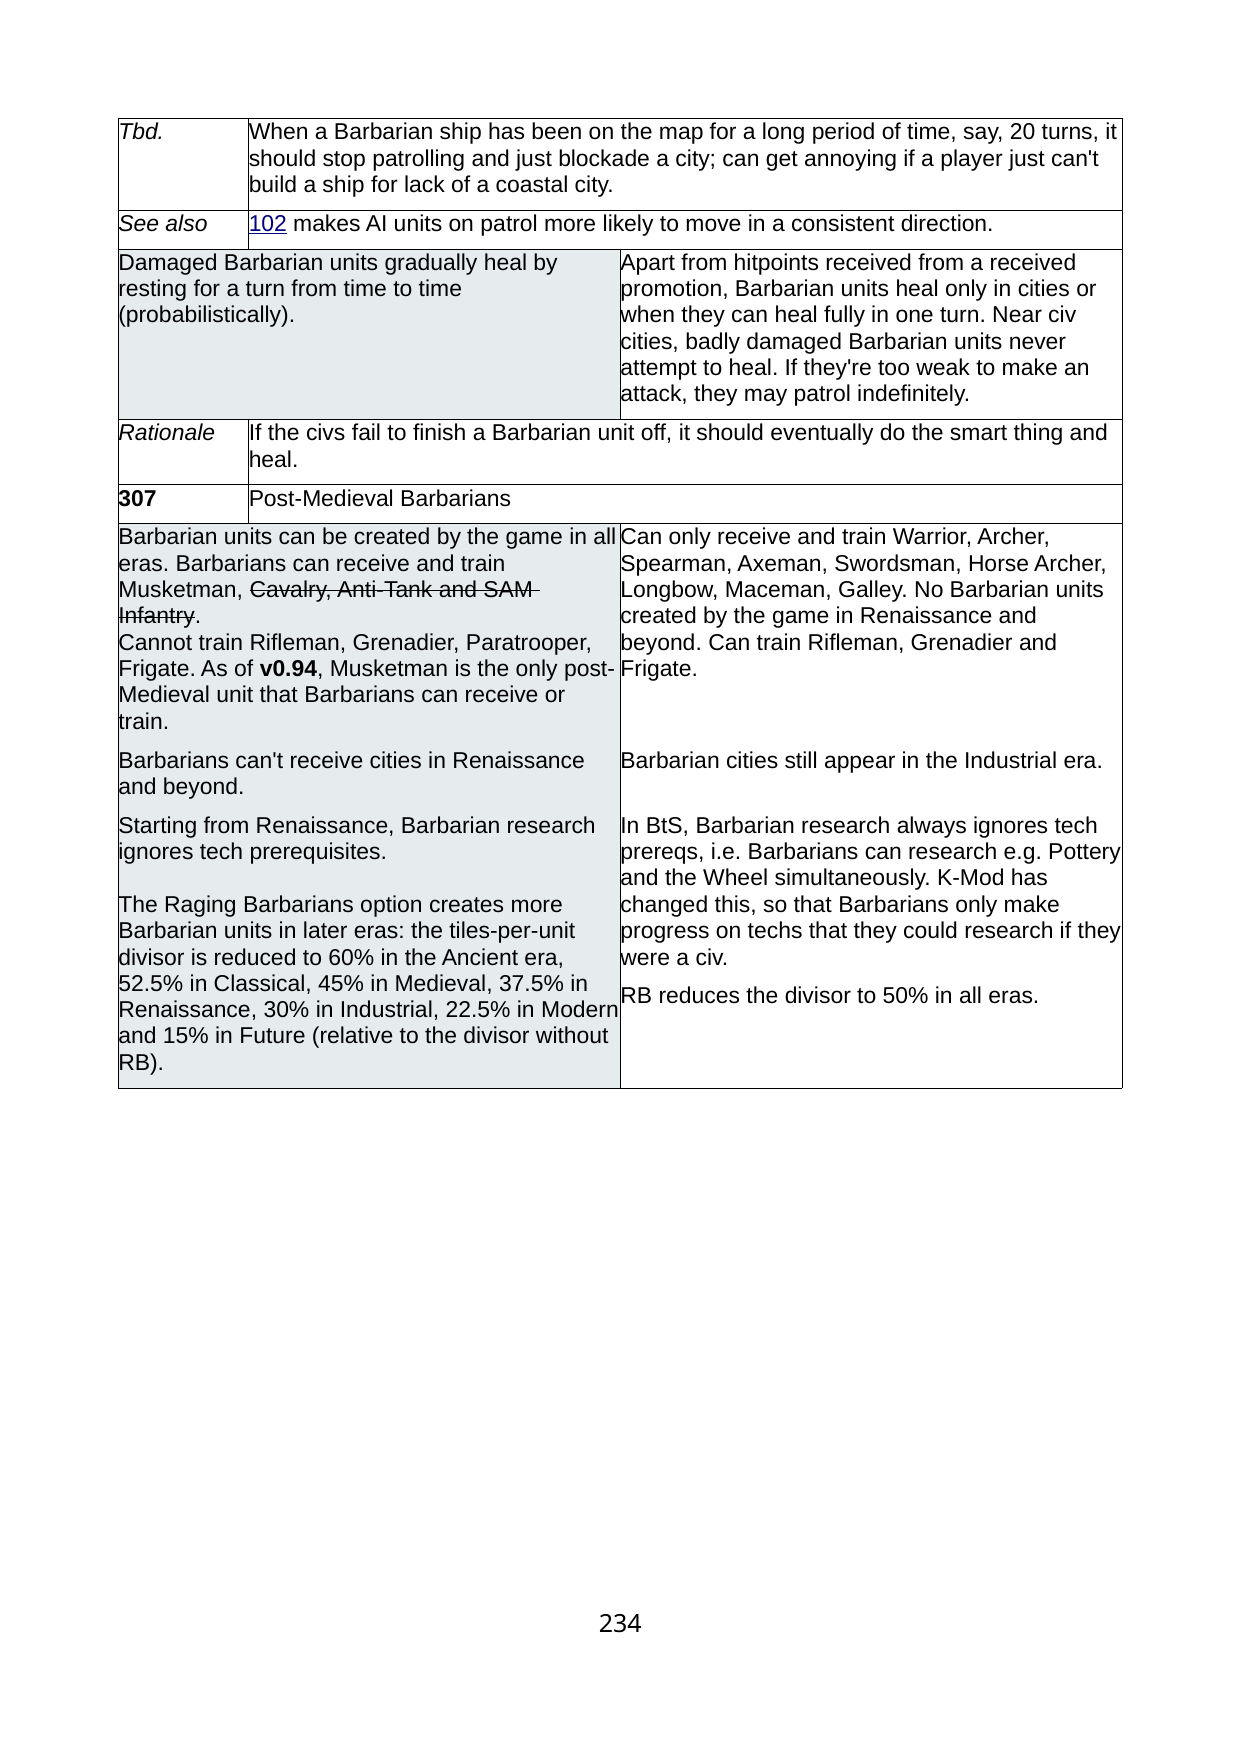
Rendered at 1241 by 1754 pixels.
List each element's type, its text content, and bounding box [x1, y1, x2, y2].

table_cell Rationale [119, 420, 248, 484]
table_cell Barbarian units can be created by the game in all eras. Barbarians can receive and train Musketman, Cavalry, Anti-Tank and SAM Infantry. Cannot train Rifleman, Grenadier, Paratrooper, Frigate. As of v0.94, Musketman is the only post-Medieval unit that Barbarians can receive or train. Barbarians can't receive cities in Renaissance and beyond. Starting from Renaissance, Barbarian research ignores tech prerequisites. The Raging Barbarians option creates more Barbarian units in later eras: the tiles-per-unit divisor is reduced to 60% in the Ancient era, 52.5% in Classical, 45% in Medieval, 37.5% in Renaissance, 30% in Industrial, 22.5% in Modern and 15% in Future (relative to the divisor without RB). [119, 524, 620, 1088]
table_cell When a Barbarian ship has been on the map for a long period of time, say, 20 turns, it should stop patrolling and just blockade a city; can get annoying if a player just can't build a ship for lack of a coastal city. [249, 119, 1122, 210]
table_cell Apart from hitpoints received from a received promotion, Barbarian units heal only in cities or when they can heal fully in one turn. Near civ cities, badly damaged Barbarian units never attempt to heal. If they're too weak to make an attack, they may patrol indefinitely. [621, 250, 1122, 419]
table_cell 102 makes AI units on patrol more likely to move in a consistent direction. [249, 211, 1122, 248]
table_cell Damaged Barbarian units gradually heal by resting for a turn from time to time (probabilistically). [119, 250, 620, 419]
table_cell If the civs fail to finish a Barbarian unit off, it should eventually do the smart thing and heal. [249, 420, 1122, 484]
table_cell Post-Medieval Barbarians [249, 485, 1122, 523]
table_cell See also [119, 211, 248, 248]
table_cell Tbd. [119, 119, 248, 210]
table_cell 307 [119, 485, 248, 523]
table_cell Can only receive and train Warrior, Archer, Spearman, Axeman, Swordsman, Horse Archer, Longbow, Maceman, Galley. No Barbarian units created by the game in Renaissance and beyond. Can train Rifleman, Grenadier and Frigate. Barbarian cities still appear in the Industrial era. In BtS, Barbarian research always ignores tech prereqs, i.e. Barbarians can research e.g. Pottery and the Wheel simultaneously. K-Mod has changed this, so that Barbarians only make progress on techs that they could research if they were a civ. RB reduces the divisor to 50% in all eras. [621, 524, 1122, 1088]
